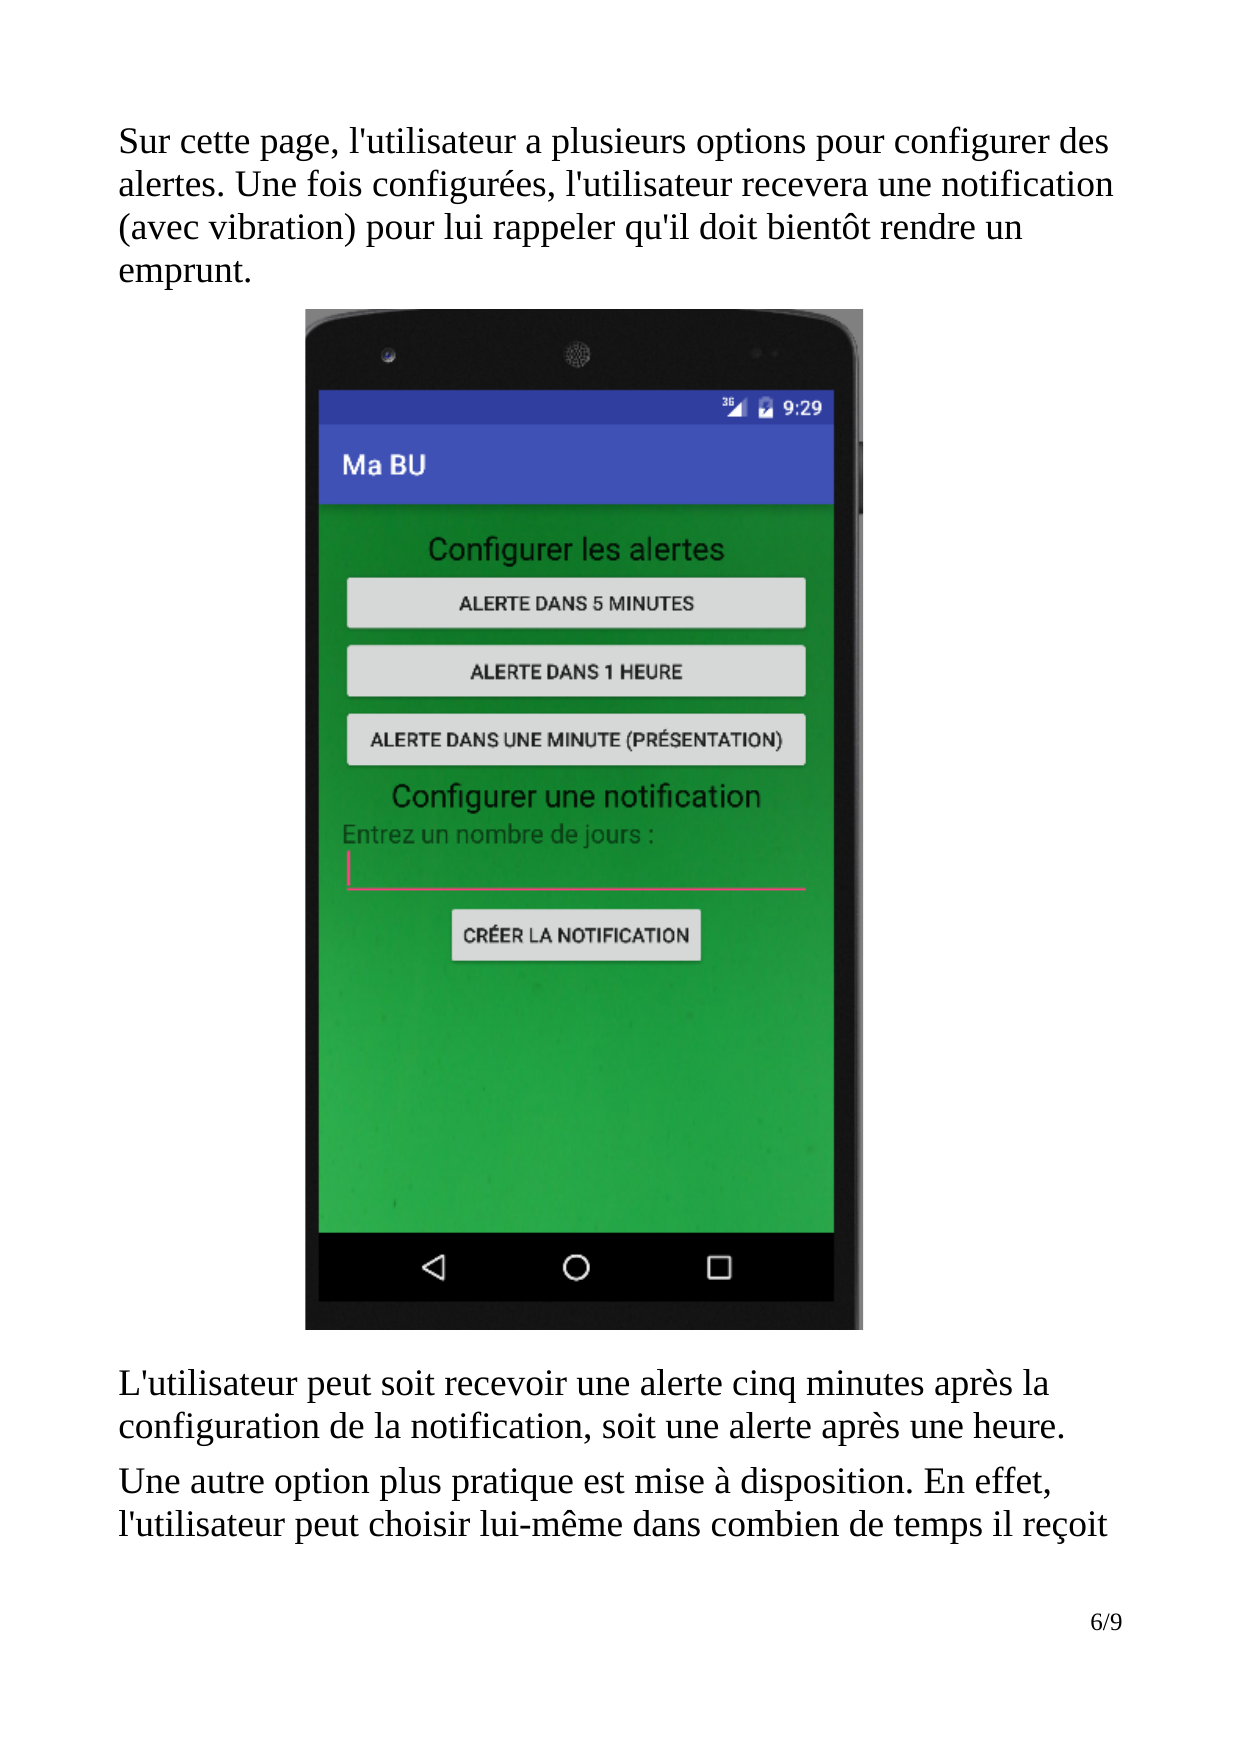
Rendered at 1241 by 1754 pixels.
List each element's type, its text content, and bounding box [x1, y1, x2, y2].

text L'utilisateur peut soit recevoir une alerte cinq minutes après la configuration de la notification, soit une alerte après une heure. [118, 1360, 1122, 1446]
text Sur cette page, l'utilisateur a plusieurs options pour configurer des alertes. Une fois configurées, l'utilisateur recevera une notification (avec vibration) pour lui rappeler qu'il doit bientôt rendre un emprunt. [118, 118, 1122, 291]
picture [305, 309, 864, 1330]
text Une autre option plus pratique est mise à disposition. En effet, l'utilisateur peut choisir lui-même dans combien de temps il reçoit [118, 1459, 1122, 1545]
